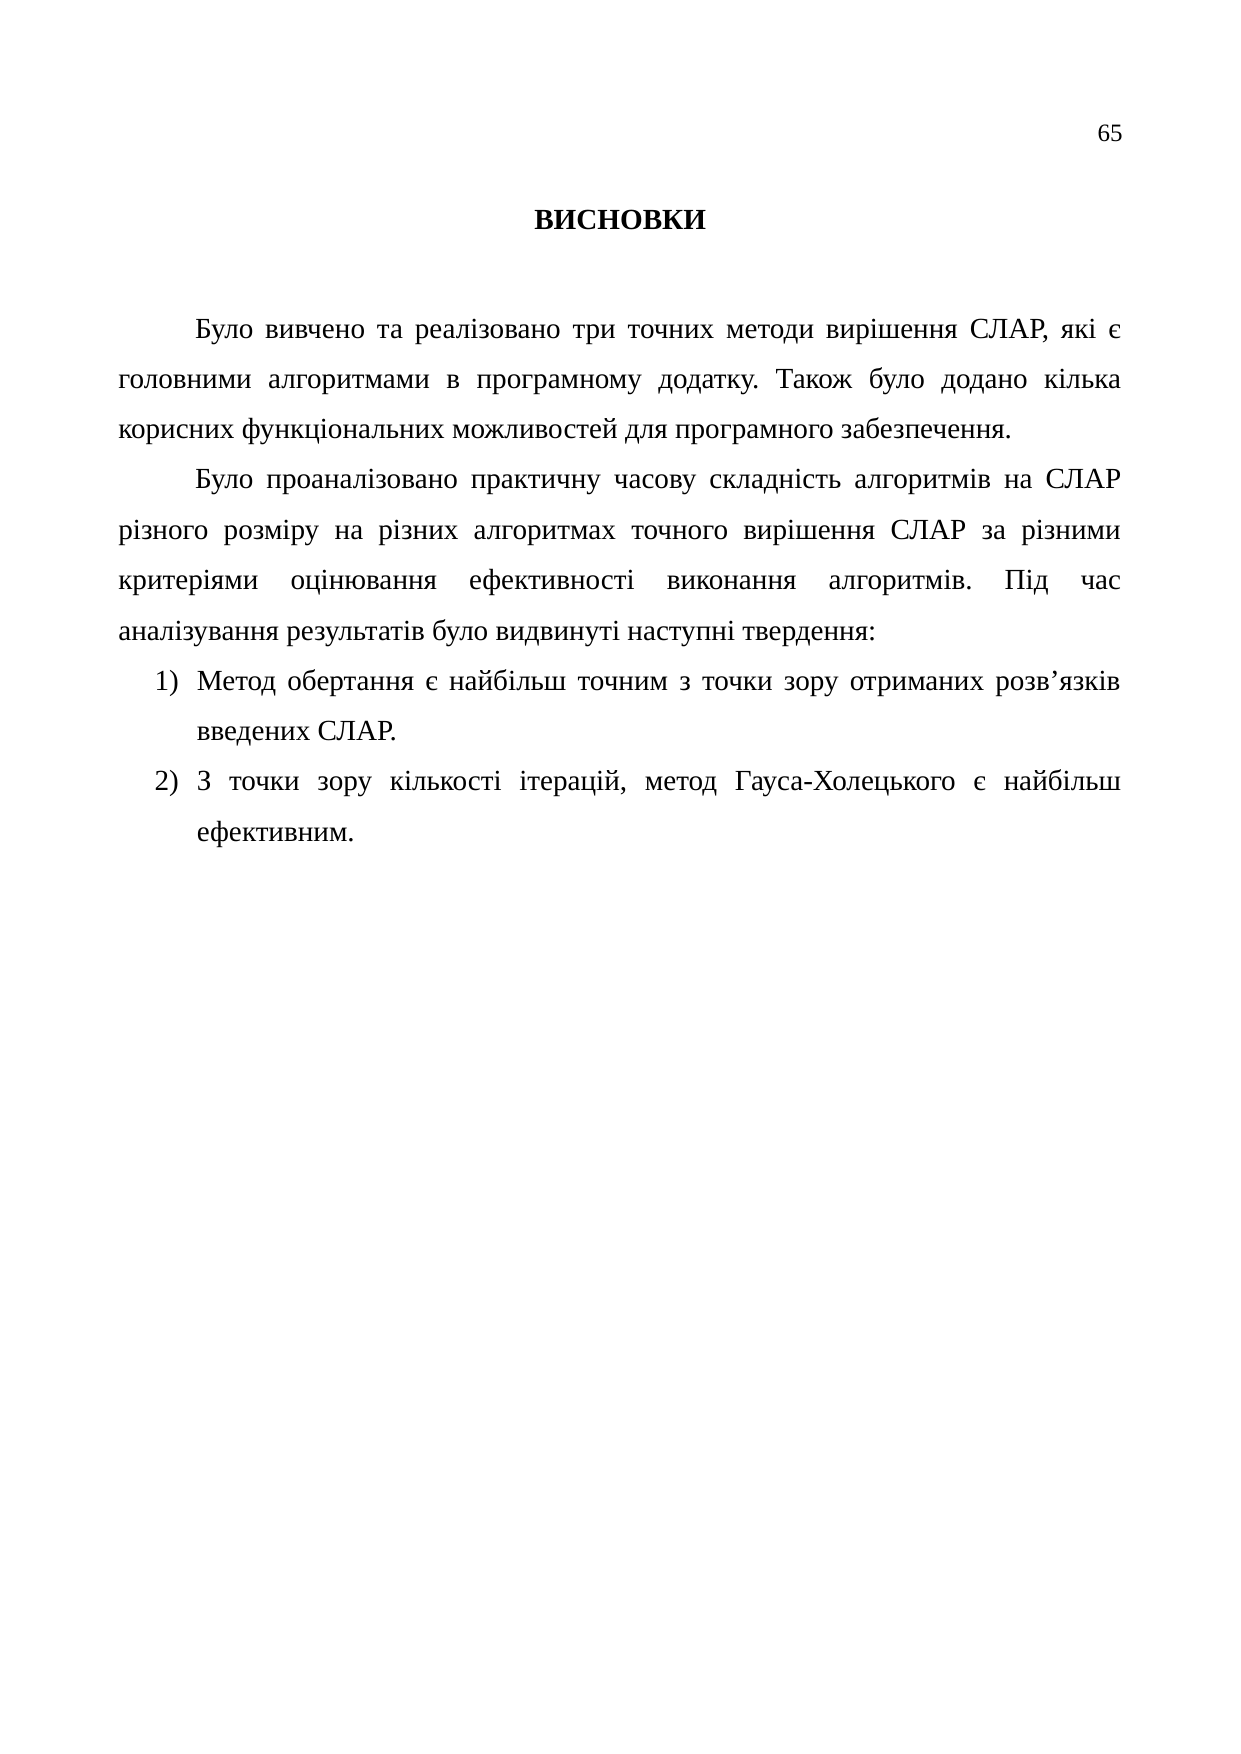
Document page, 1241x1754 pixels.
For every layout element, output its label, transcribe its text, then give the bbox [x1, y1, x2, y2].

list Метод обертання є найбільш точним з точки зору отриманих розв’язків введених СЛАР. [178, 663, 1122, 747]
list З точки зору кількості ітерацій, метод Гауса-Холецького є найбільш ефективним. [178, 763, 1122, 847]
text Було проаналізовано практичну часову складність алгоритмів на СЛАР різного розміру на різних алгоритмах точного вирішення СЛАР за різними критеріями оцінювання ефективності виконання алгоритмів. Під час аналізування результатів було видвинуті наступні твердення: [118, 462, 1122, 646]
text Було вивчено та реалізовано три точних методи вирішення СЛАР, які є головними алгоритмами в програмному додатку. Також було додано кілька корисних функціональних можливостей для програмного забезпечення. [118, 311, 1122, 445]
subtitle ВИСНОВКИ [118, 202, 1122, 235]
